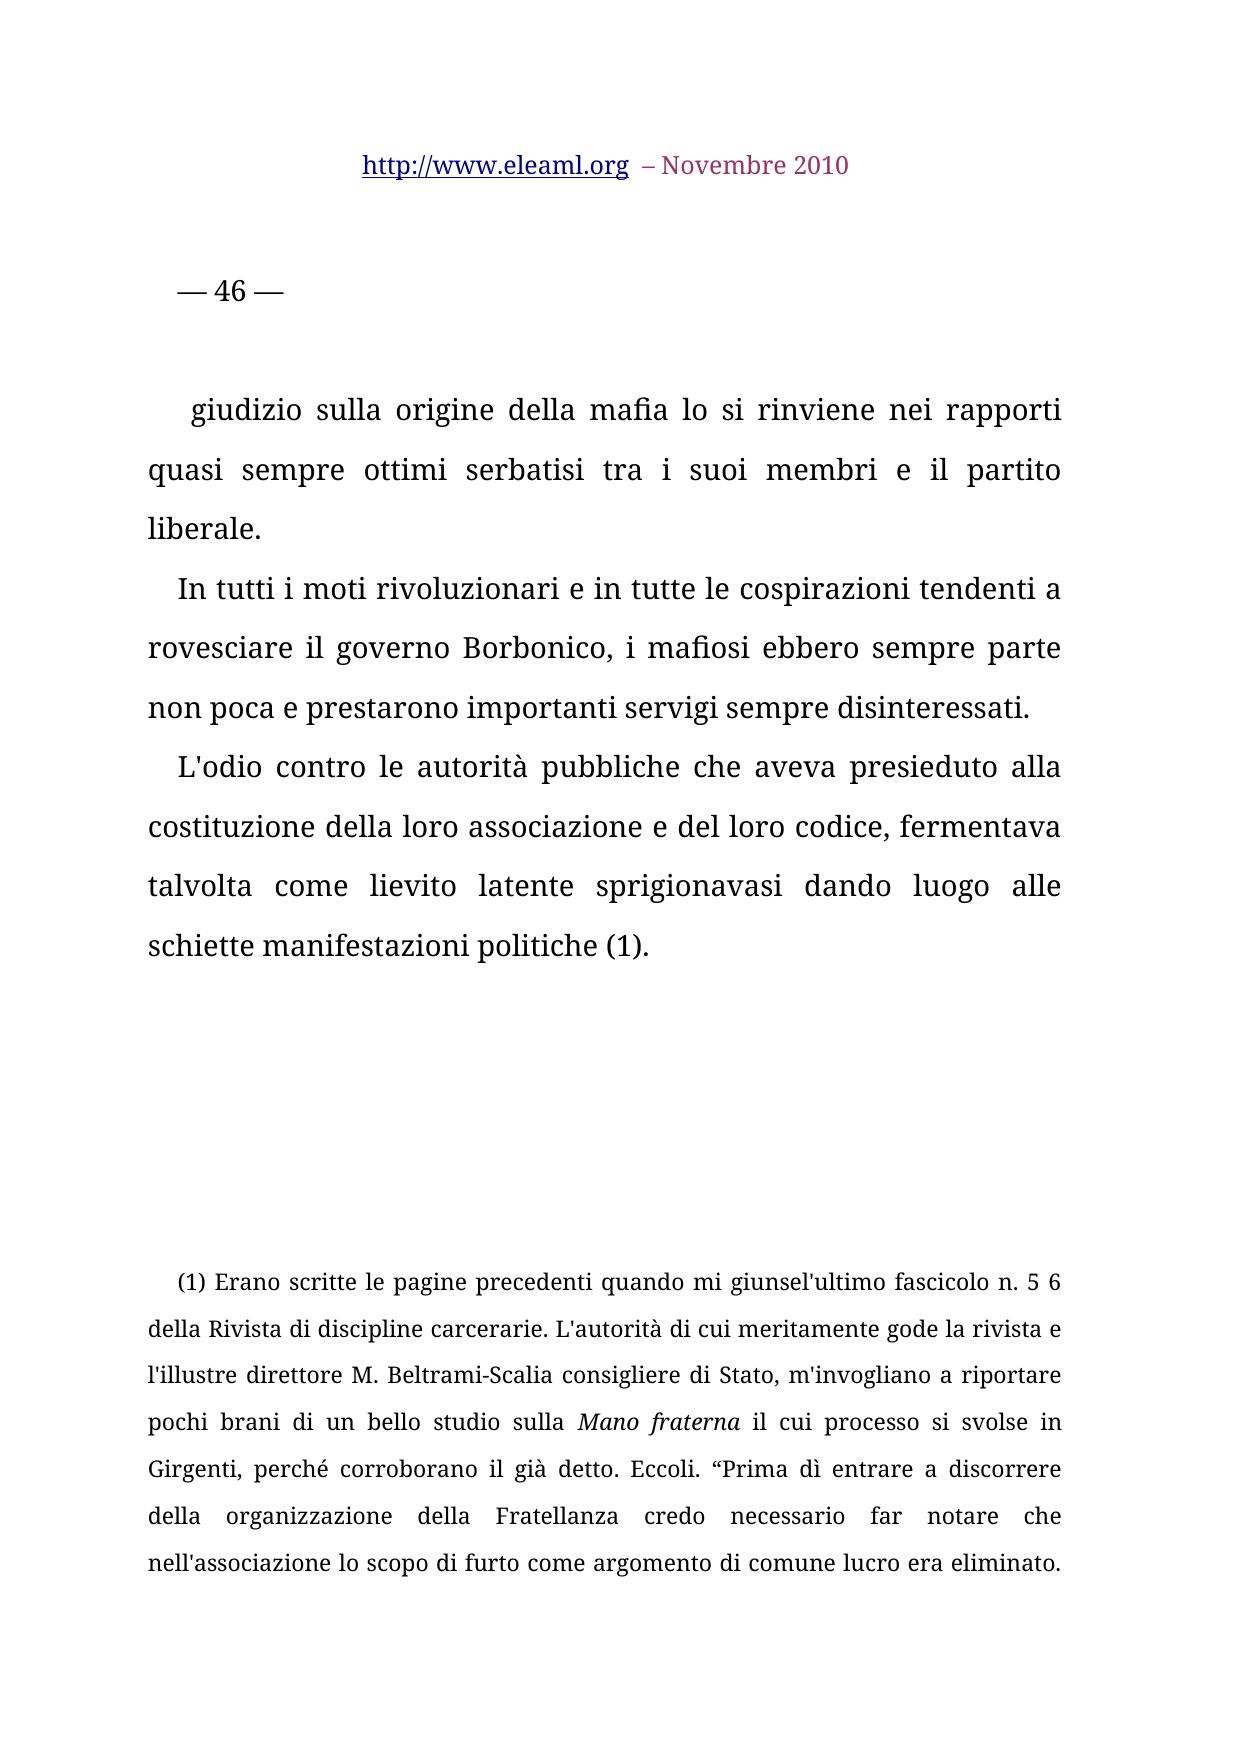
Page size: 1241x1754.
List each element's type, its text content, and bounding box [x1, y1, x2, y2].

text giudizio sulla origine della mafia lo si rinviene nei rapporti quasi sempre ottimi serbatisi tra i suoi membri e il partito liberale. [148, 390, 1063, 548]
text L'odio contro le autorità pubbliche che aveva presieduto alla costituzione della loro associazione e del loro codice, fermentava talvolta come lievito latente sprigionavasi dando luogo alle schiette manifestazioni politiche (1). [148, 747, 1063, 965]
text In tutti i moti rivoluzionari e in tutte le cospirazioni tendenti a rovesciare il governo Borbonico, i mafiosi ebbero sempre parte non poca e prestarono importanti servigi sempre disinteressati. [148, 568, 1063, 727]
text (1) Erano scritte le pagine precedenti quando mi giunsel'ultimo fascicolo n. 5 6 della Rivista di discipline carcerarie. L'autorità di cui meritamente gode la rivista e l'illustre direttore M. Beltrami-Scalia consigliere di Stato, m'invogliano a riportare pochi brani di un bello studio sulla Mano fraterna il cui processo si svolse in Girgenti, perché corroborano il già detto. Eccoli. “Prima dì entrare a discorrere della organizzazione della Fratellanza credo necessario far notare che nell'associazione lo scopo di furto come argomento di comune lucro era eliminato. [148, 1266, 1063, 1578]
text — 46 — [148, 271, 1063, 310]
